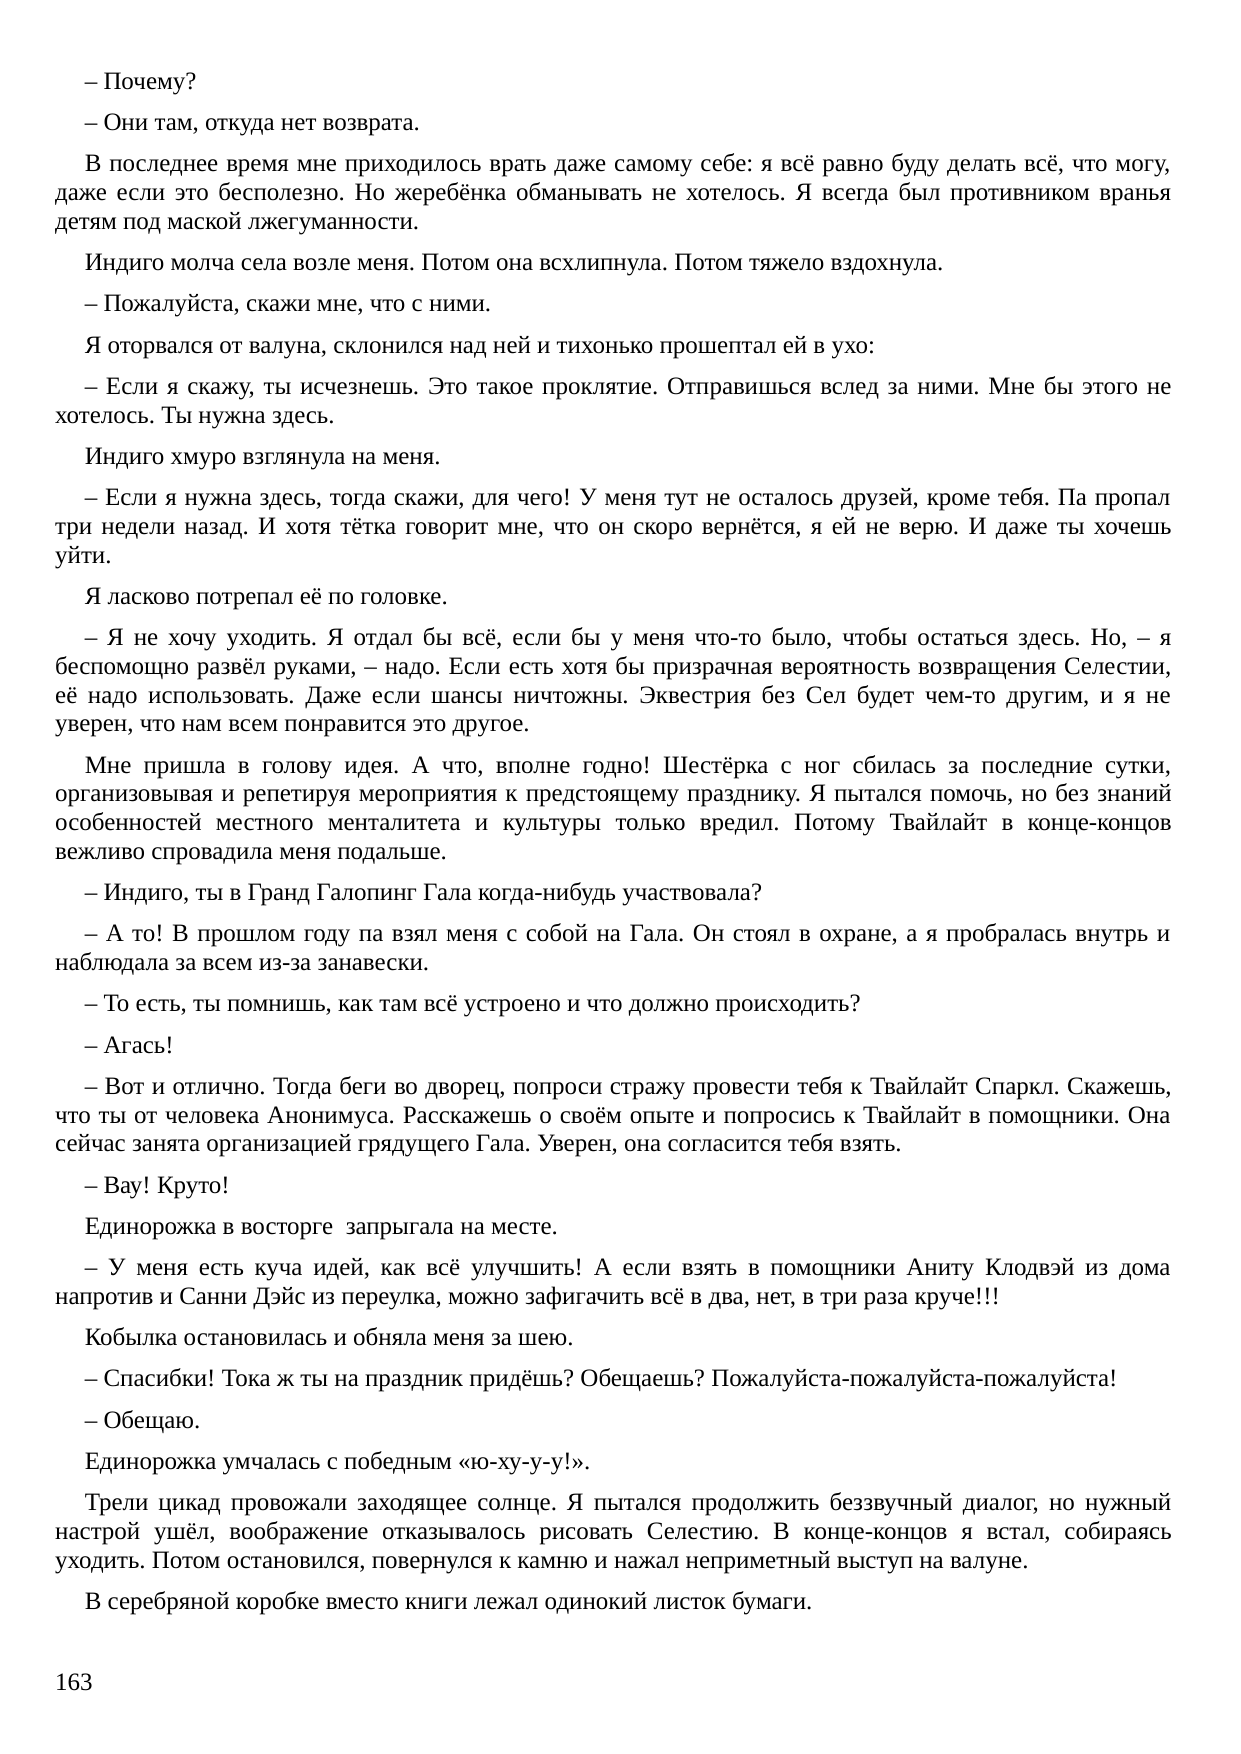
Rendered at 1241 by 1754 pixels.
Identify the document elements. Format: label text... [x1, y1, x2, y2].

text – Обещаю. [55, 1405, 1173, 1433]
text – А то! В прошлом году па взял меня с собой на Гала. Он стоял в охране, а я пробралась внутрь и наблюдала за всем из-за занавески. [55, 918, 1173, 976]
text Мне пришла в голову идея. А что, вполне годно! Шестёрка с ног сбилась за последние сутки, организовывая и репетируя мероприятия к предстоящему празднику. Я пытался помочь, но без знаний особенностей местного менталитета и культуры только вредил. Потому Твайлайт в конце-концов вежливо спровадила меня подальше. [55, 750, 1173, 865]
text – У меня есть куча идей, как всё улучшить! А если взять в помощники Аниту Клодвэй из дома напротив и Санни Дэйс из переулка, можно зафигачить всё в два, нет, в три раза круче!!! [55, 1252, 1173, 1310]
text В серебряной коробке вместо книги лежал одинокий листок бумаги. [55, 1586, 1173, 1615]
text Единорожка умчалась с победным «ю-ху-у-у!». [55, 1446, 1173, 1475]
text Индиго хмуро взглянула на меня. [55, 441, 1173, 470]
text В последнее время мне приходилось врать даже самому себе: я всё равно буду делать всё, что могу, даже если это бесполезно. Но жеребёнка обманывать не хотелось. Я всегда был противником вранья детям под маской лжегуманности. [55, 148, 1173, 235]
text Трели цикад провожали заходящее солнце. Я пытался продолжить беззвучный диалог, но нужный настрой ушёл, воображение отказывалось рисовать Селестию. В конце-концов я встал, собираясь уходить. Потом остановился, повернулся к камню и нажал неприметный выступ на валуне. [55, 1487, 1173, 1573]
text – Индиго, ты в Гранд Галопинг Гала когда-нибудь участвовала? [55, 877, 1173, 906]
text Индиго молча села возле меня. Потом она всхлипнула. Потом тяжело вздохнула. [55, 247, 1173, 276]
text Я ласково потрепал её по головке. [55, 581, 1173, 610]
text – Агась! [55, 1030, 1173, 1058]
text – Спасибки! Тока ж ты на праздник придёшь? Обещаешь? Пожалуйста-пожалуйста-пожалуйста! [55, 1363, 1173, 1392]
text – Если я скажу, ты исчезнешь. Это такое проклятие. Отправишься вслед за ними. Мне бы этого не хотелось. Ты нужна здесь. [55, 371, 1173, 428]
text – Вот и отлично. Тогда беги во дворец, попроси стражу провести тебя к Твайлайт Спаркл. Скажешь, что ты от человека Анонимуса. Расскажешь о своём опыте и попросись к Твайлайт в помощники. Она сейчас занята организацией грядущего Гала. Уверен, она согласится тебя взять. [55, 1071, 1173, 1157]
text – Я не хочу уходить. Я отдал бы всё, если бы у меня что-то было, чтобы остаться здесь. Но, – я беспомощно развёл руками, – надо. Если есть хотя бы призрачная вероятность возвращения Селестии, её надо использовать. Даже если шансы ничтожны. Эквестрия без Сел будет чем-то другим, и я не уверен, что нам всем понравится это другое. [55, 622, 1173, 737]
text – Они там, откуда нет возврата. [55, 107, 1173, 136]
text – Пожалуйста, скажи мне, что с ними. [55, 288, 1173, 317]
text – Вау! Круто! [55, 1170, 1173, 1198]
text – Почему? [55, 66, 1173, 95]
text Кобылка остановилась и обняла меня за шею. [55, 1322, 1173, 1351]
text Я оторвался от валуна, склонился над ней и тихонько прошептал ей в ухо: [55, 330, 1173, 358]
text – То есть, ты помнишь, как там всё устроено и что должно происходить? [55, 988, 1173, 1017]
text Единорожка в восторге запрыгала на месте. [55, 1211, 1173, 1240]
text – Если я нужна здесь, тогда скажи, для чего! У меня тут не осталось друзей, кроме тебя. Па пропал три недели назад. И хотя тётка говорит мне, что он скоро вернётся, я ей не верю. И даже ты хочешь уйти. [55, 482, 1173, 568]
